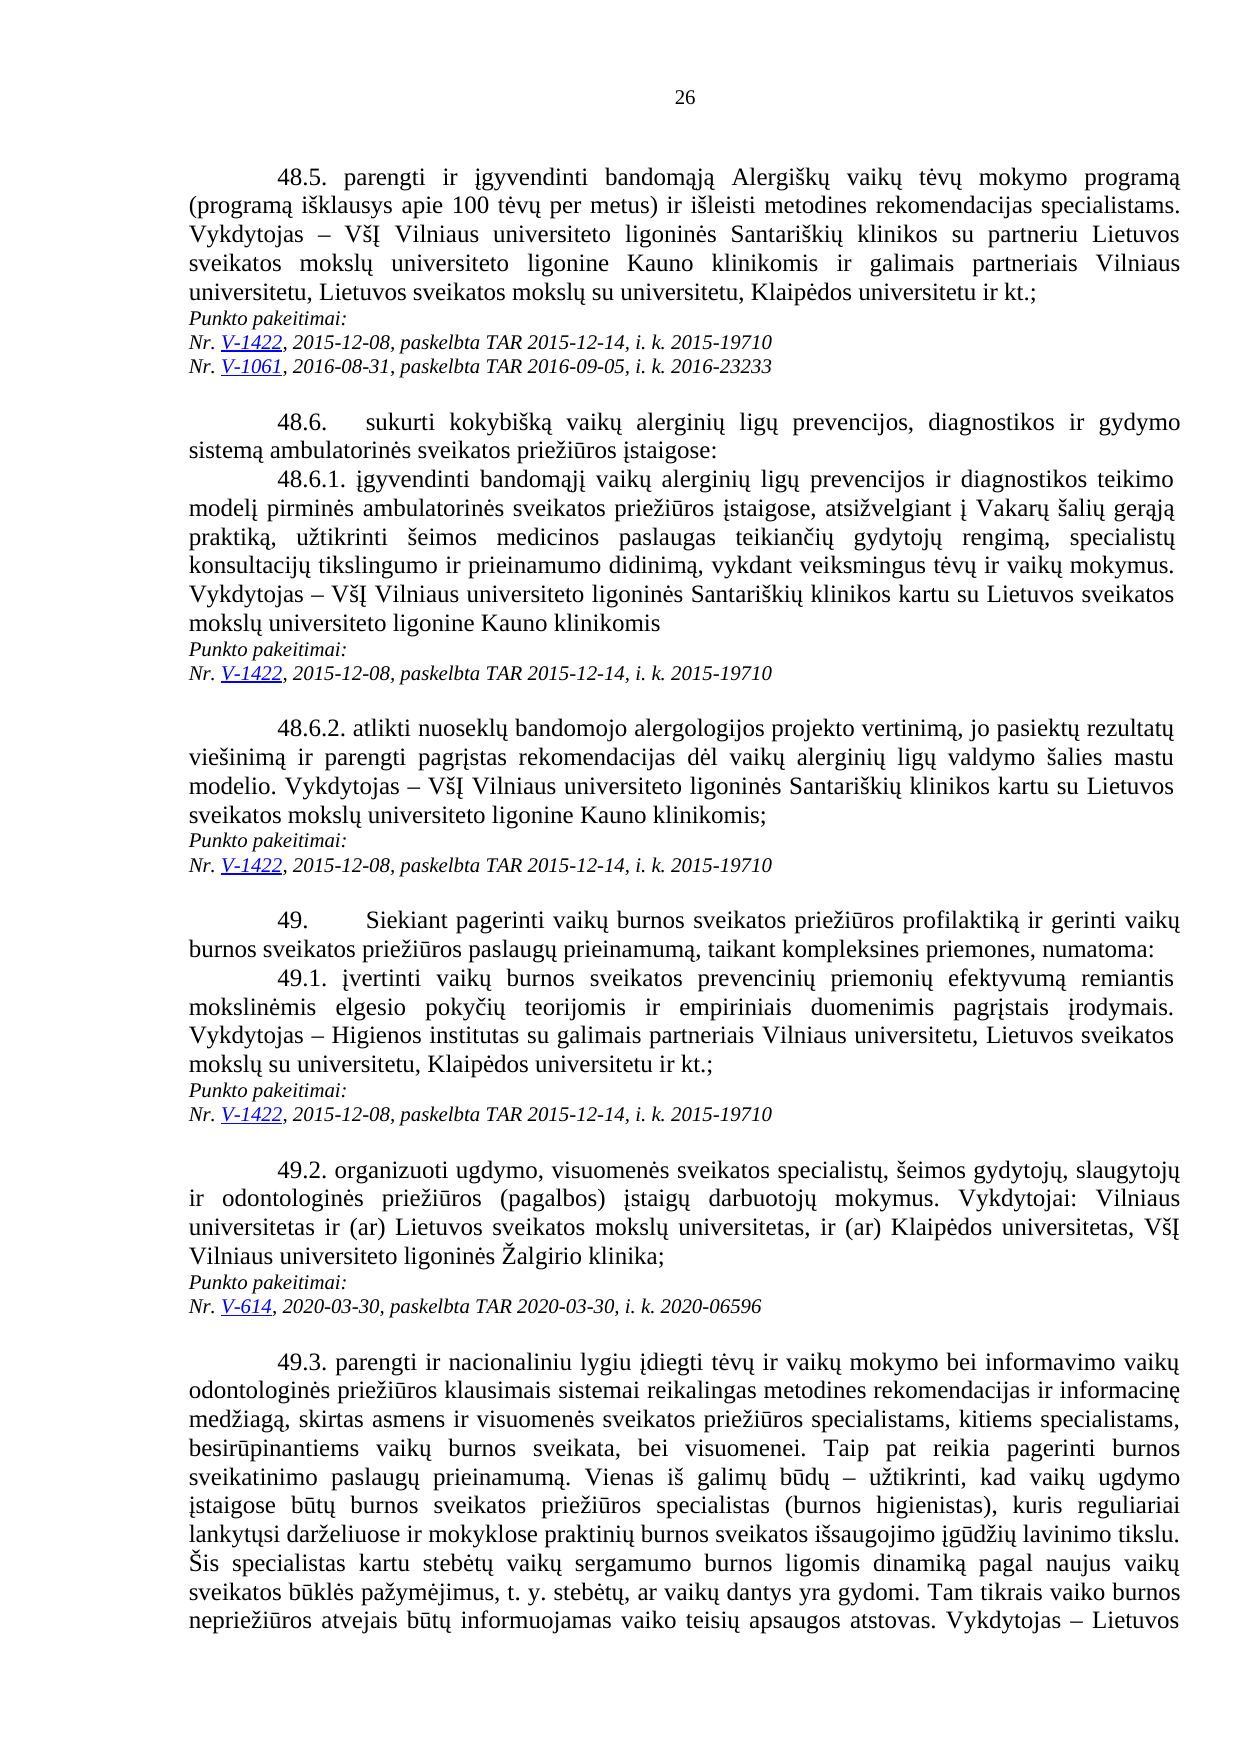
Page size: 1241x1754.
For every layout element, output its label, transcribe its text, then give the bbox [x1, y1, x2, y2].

text 48.6.1. įgyvendinti bandomąjį vaikų alerginių ligų prevencijos ir diagnostikos teikimo modelį pirminės ambulatorinės sveikatos priežiūros įstaigose, atsižvelgiant į Vakarų šalių gerąją praktiką, užtikrinti šeimos medicinos paslaugas teikiančių gydytojų rengimą, specialistų konsultacijų tikslingumo ir prieinamumo didinimą, vykdant veiksmingus tėvų ir vaikų mokymus. Vykdytojas – VšĮ Vilniaus universiteto ligoninės Santariškių klinikos kartu su Lietuvos sveikatos mokslų universiteto ligonine Kauno klinikomis [188, 464, 1175, 637]
text Punkto pakeitimai: [188, 637, 1181, 661]
text 49.1. įvertinti vaikų burnos sveikatos prevencinių priemonių efektyvumą remiantis mokslinėmis elgesio pokyčių teorijomis ir empiriniais duomenimis pagrįstais įrodymais. Vykdytojas – Higienos institutas su galimais partneriais Vilniaus universitetu, Lietuvos sveikatos mokslų su universitetu, Klaipėdos universitetu ir kt.; [188, 963, 1175, 1078]
text Nr. V-1422, 2015-12-08, paskelbta TAR 2015-12-14, i. k. 2015-19710 [188, 1102, 1181, 1126]
text Nr. V-1422, 2015-12-08, paskelbta TAR 2015-12-14, i. k. 2015-19710 [188, 661, 1181, 685]
text 48.6.2. atlikti nuoseklų bandomojo alergologijos projekto vertinimą, jo pasiektų rezultatų viešinimą ir parengti pagrįstas rekomendacijas dėl vaikų alerginių ligų valdymo šalies mastu modelio. Vykdytojas – VšĮ Vilniaus universiteto ligoninės Santariškių klinikos kartu su Lietuvos sveikatos mokslų universiteto ligonine Kauno klinikomis; [188, 713, 1175, 828]
text 49.3. parengti ir nacionaliniu lygiu įdiegti tėvų ir vaikų mokymo bei informavimo vaikų odontologinės priežiūros klausimais sistemai reikalingas metodines rekomendacijas ir informacinę medžiagą, skirtas asmens ir visuomenės sveikatos priežiūros specialistams, kitiems specialistams, besirūpinantiems vaikų burnos sveikata, bei visuomenei. Taip pat reikia pagerinti burnos sveikatinimo paslaugų prieinamumą. Vienas iš galimų būdų – užtikrinti, kad vaikų ugdymo įstaigose būtų burnos sveikatos priežiūros specialistas (burnos higienistas), kuris reguliariai lankytųsi darželiuose ir mokyklose praktinių burnos sveikatos išsaugojimo įgūdžių lavinimo tikslu. Šis specialistas kartu stebėtų vaikų sergamumo burnos ligomis dinamiką pagal naujus vaikų sveikatos būklės pažymėjimus, t. y. stebėtų, ar vaikų dantys yra gydomi. Tam tikrais vaiko burnos nepriežiūros atvejais būtų informuojamas vaiko teisių apsaugos atstovas. Vykdytojas – Lietuvos [188, 1347, 1181, 1634]
text 49.2. organizuoti ugdymo, visuomenės sveikatos specialistų, šeimos gydytojų, slaugytojų ir odontologinės priežiūros (pagalbos) įstaigų darbuotojų mokymus. Vykdytojai: Vilniaus universitetas ir (ar) Lietuvos sveikatos mokslų universitetas, ir (ar) Klaipėdos universitetas, VšĮ Vilniaus universiteto ligoninės Žalgirio klinika; [188, 1155, 1181, 1270]
text Nr. V-1422, 2015-12-08, paskelbta TAR 2015-12-14, i. k. 2015-19710 [188, 330, 1181, 354]
text Punkto pakeitimai: [188, 306, 1181, 330]
text 49. Siekiant pagerinti vaikų burnos sveikatos priežiūros profilaktiką ir gerinti vaikų burnos sveikatos priežiūros paslaugų prieinamumą, taikant kompleksines priemones, numatoma: [188, 905, 1181, 963]
text Punkto pakeitimai: [188, 1270, 1181, 1294]
text Punkto pakeitimai: [188, 828, 1181, 852]
text 48.5. parengti ir įgyvendinti bandomąją Alergiškų vaikų tėvų mokymo programą (programą išklausys apie 100 tėvų per metus) ir išleisti metodines rekomendacijas specialistams. Vykdytojas – VšĮ Vilniaus universiteto ligoninės Santariškių klinikos su partneriu Lietuvos sveikatos mokslų universiteto ligonine Kauno klinikomis ir galimais partneriais Vilniaus universitetu, Lietuvos sveikatos mokslų su universitetu, Klaipėdos universitetu ir kt.; [188, 162, 1181, 306]
text Nr. V-614, 2020-03-30, paskelbta TAR 2020-03-30, i. k. 2020-06596 [188, 1294, 1181, 1318]
text Punkto pakeitimai: [188, 1078, 1181, 1102]
text Nr. V-1061, 2016-08-31, paskelbta TAR 2016-09-05, i. k. 2016-23233 [188, 354, 1181, 378]
text 48.6. sukurti kokybišką vaikų alerginių ligų prevencijos, diagnostikos ir gydymo sistemą ambulatorinės sveikatos priežiūros įstaigose: [188, 407, 1181, 464]
text Nr. V-1422, 2015-12-08, paskelbta TAR 2015-12-14, i. k. 2015-19710 [188, 852, 1181, 877]
